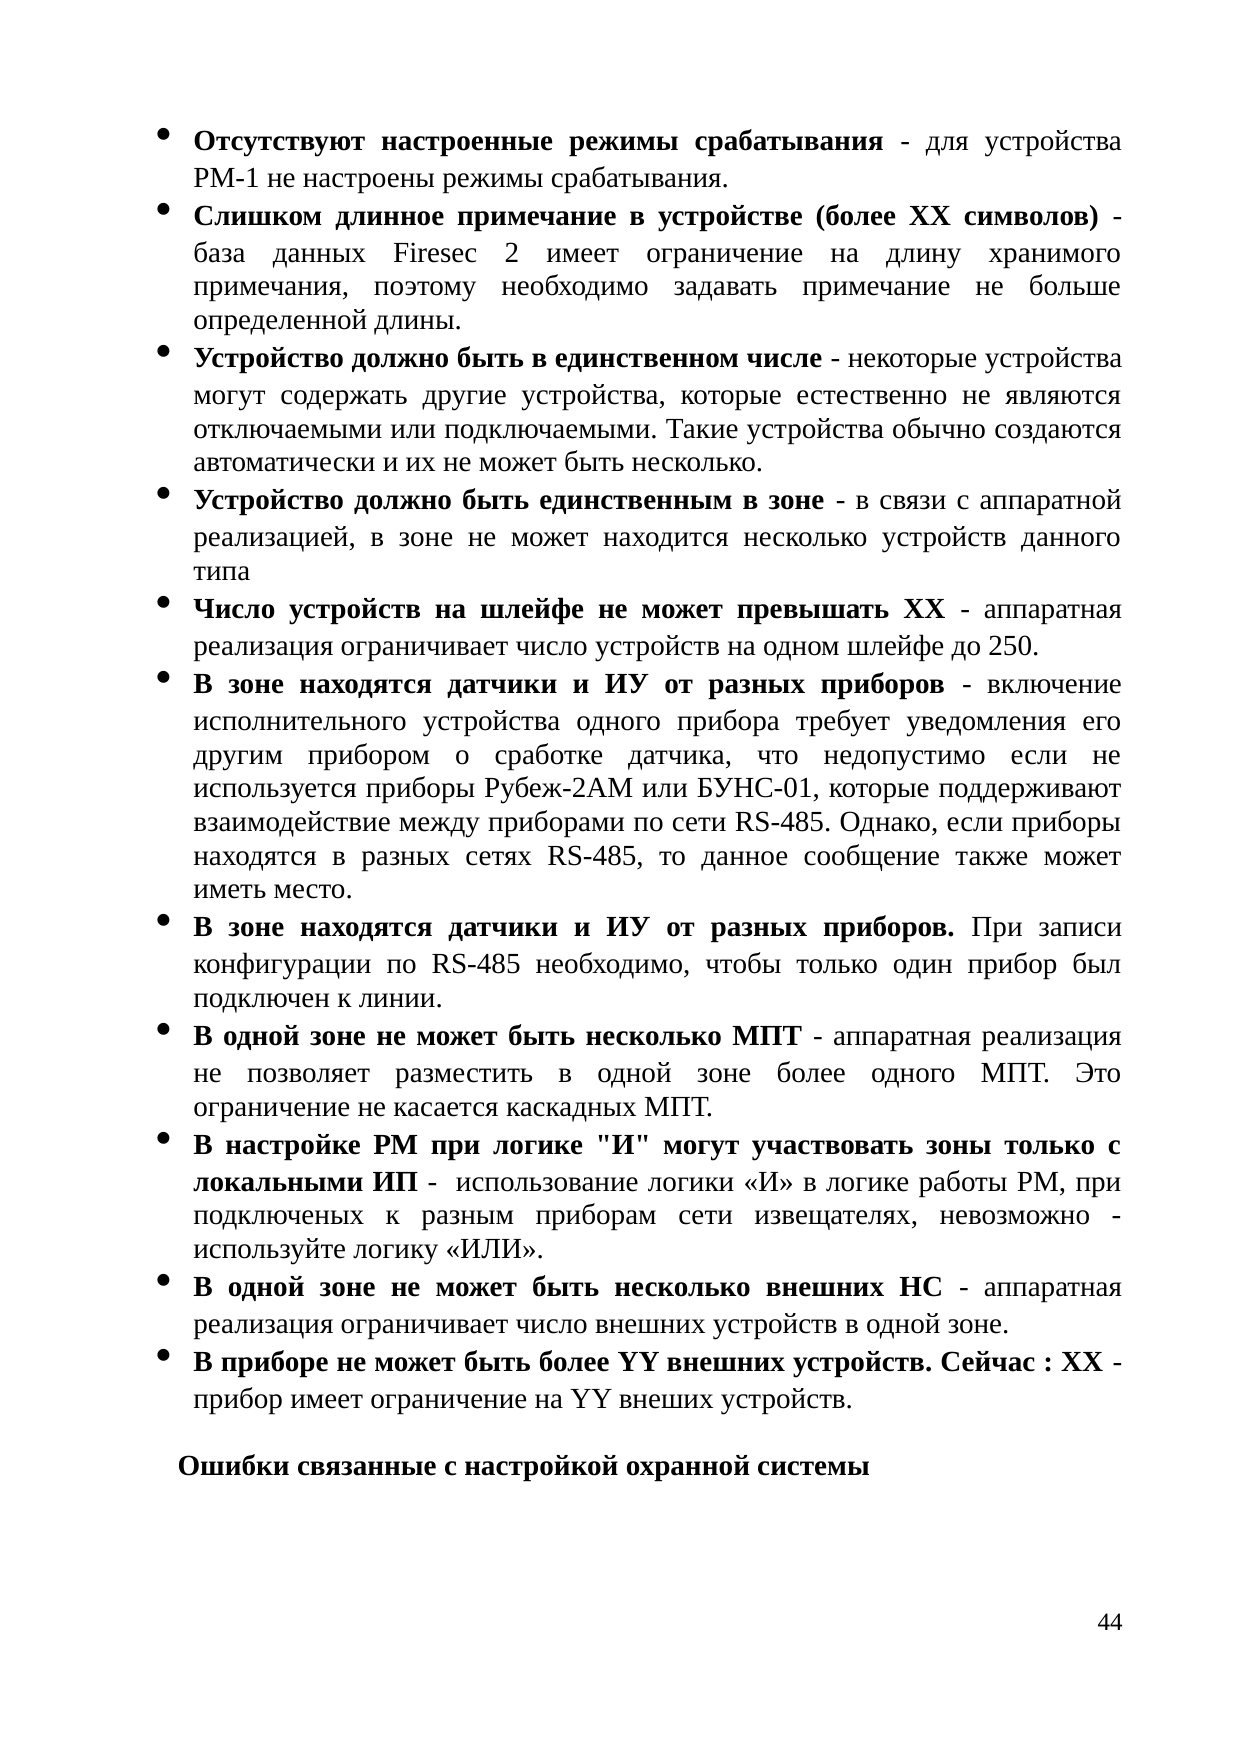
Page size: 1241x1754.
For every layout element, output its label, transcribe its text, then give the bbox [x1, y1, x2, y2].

list В одной зоне не может быть несколько внешних НС - аппаратная реализация ограничивает число внешних устройств в одной зоне. [156, 1264, 1122, 1340]
text Ошибки связанные с настройкой охранной системы [118, 1448, 1122, 1482]
list Устройство должно быть в единственном числе - некоторые устройства могут содержать другие устройства, которые естественно не являются отключаемыми или подключаемыми. Такие устройства обычно создаются автоматически и их не может быть несколько. [156, 336, 1122, 478]
list В зоне находятся датчики и ИУ от разных приборов. При записи конфигурации по RS-485 необходимо, чтобы только один прибор был подключен к линии. [156, 905, 1122, 1013]
list В настройке РМ при логике "И" могут участвовать зоны только с локальными ИП - использование логики «И» в логике работы РМ, при подключеных к разным приборам сети извещателях, невозможно - используйте логику «ИЛИ». [156, 1122, 1122, 1264]
list В одной зоне не может быть несколько МПТ - аппаратная реализация не позволяет разместить в одной зоне более одного МПТ. Это ограничение не касается каскадных МПТ. [156, 1013, 1122, 1122]
list В приборе не может быть более YY внешних устройств. Сейчас : XX - прибор имеет ограничение на YY внеших устройств. [156, 1340, 1122, 1415]
list Число устройств на шлейфе не может превышать XX - аппаратная реализация ограничивает число устройств на одном шлейфе до 250. [156, 587, 1122, 662]
list В зоне находятся датчики и ИУ от разных приборов - включение исполнительного устройства одного прибора требует уведомления его другим прибором о сработке датчика, что недопустимо если не используется приборы Рубеж-2АМ или БУНС-01, которые поддерживают взаимодействие между приборами по сети RS-485. Однако, если приборы находятся в разных сетях RS-485, то данное сообщение также может иметь место. [156, 662, 1122, 905]
list Устройство должно быть единственным в зоне - в связи с аппаратной реализацией, в зоне не может находится несколько устройств данного типа [156, 478, 1122, 587]
list Отсутствуют настроенные режимы срабатывания - для устройства РМ-1 не настроены режимы срабатывания. [156, 118, 1122, 193]
list Слишком длинное примечание в устройстве (более XX символов) - база данных Firesec 2 имеет ограничение на длину хранимого примечания, поэтому необходимо задавать примечание не больше определенной длины. [156, 193, 1122, 336]
